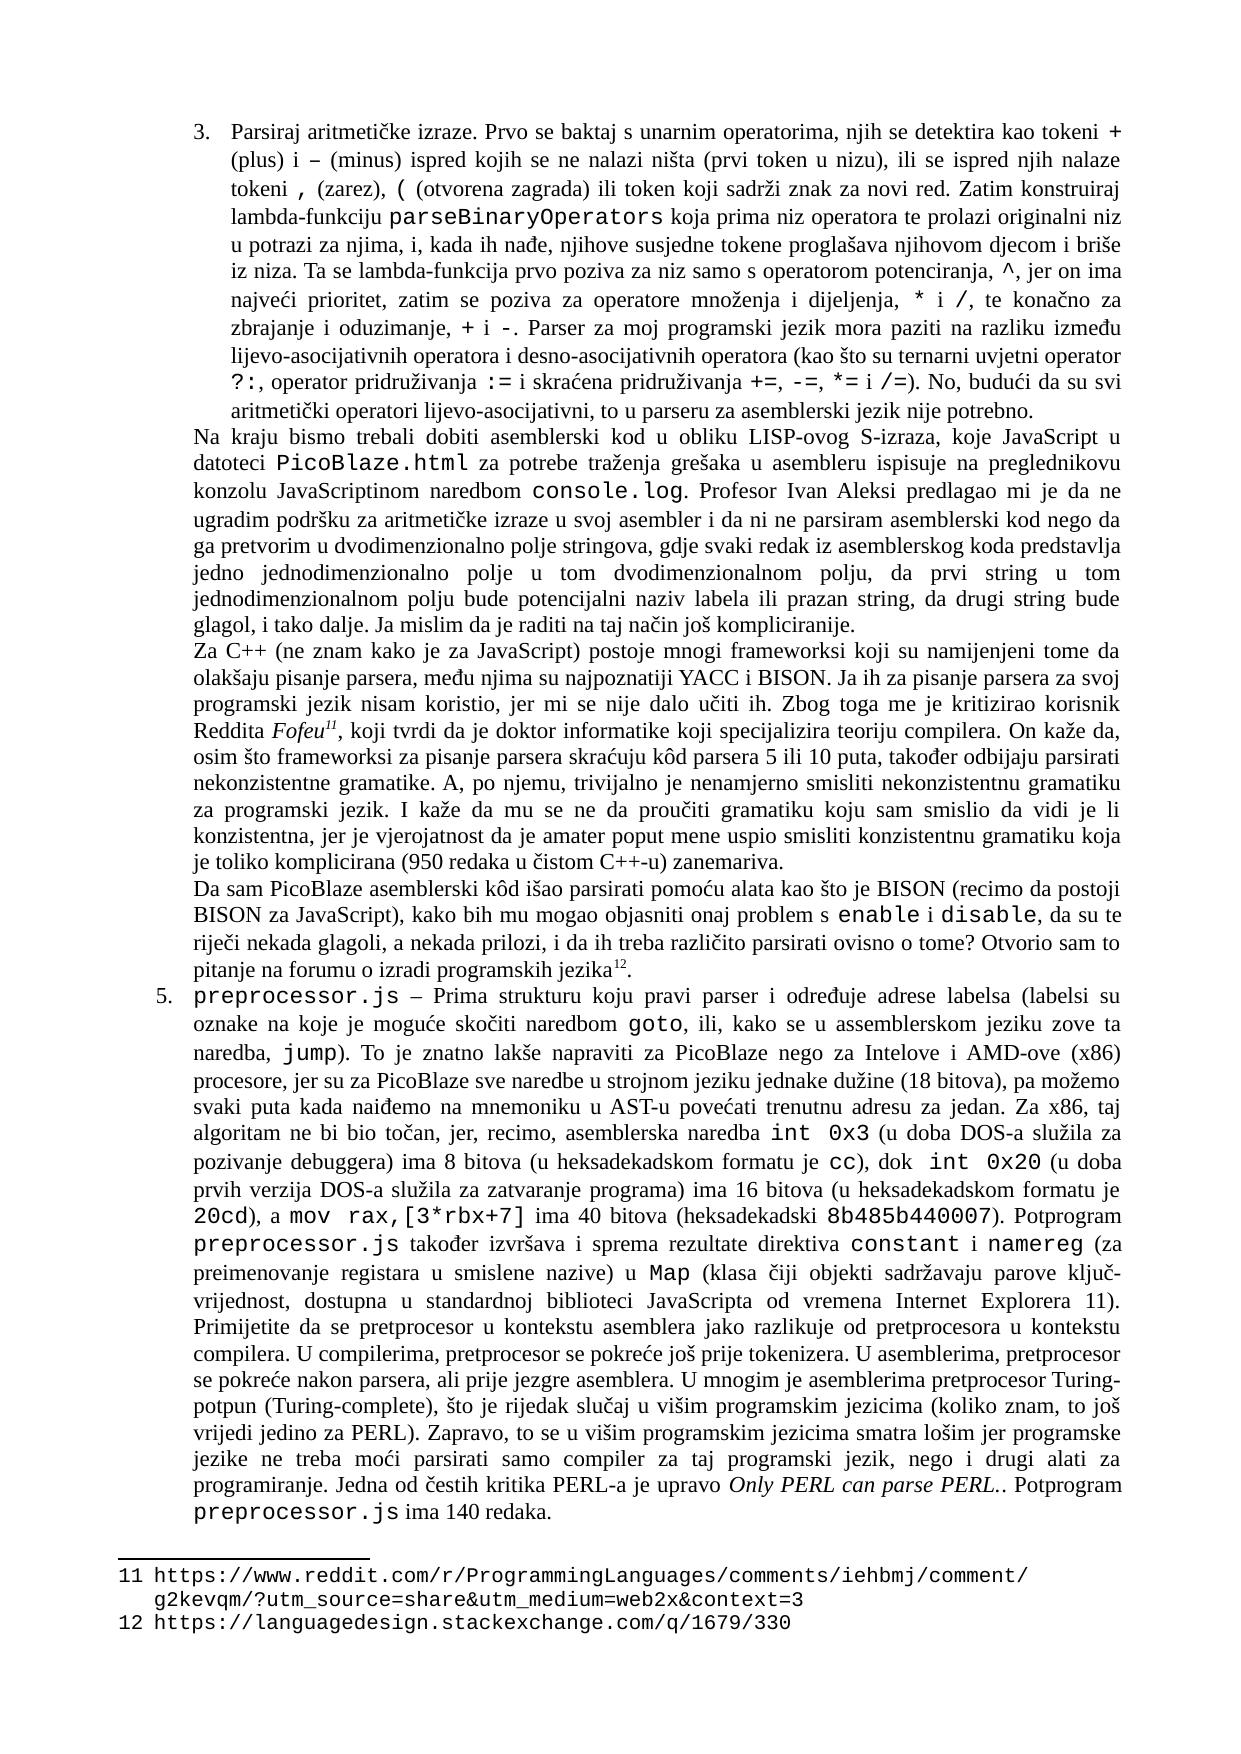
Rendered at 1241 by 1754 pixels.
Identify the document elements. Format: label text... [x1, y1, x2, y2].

list preprocessor.js – Prima strukturu koju pravi parser i određuje adrese labelsa (labelsi su oznake na koje je moguće skočiti naredbom goto, ili, kako se u assemblerskom jeziku zove ta naredba, jump). To je znatno lakše napraviti za PicoBlaze nego za Intelove i AMD-ove (x86) procesore, jer su za PicoBlaze sve naredbe u strojnom jeziku jednake dužine (18 bitova), pa možemo svaki puta kada naiđemo na mnemoniku u AST-u povećati trenutnu adresu za jedan. Za x86, taj algoritam ne bi bio točan, jer, recimo, asemblerska naredba int 0x3 (u doba DOS-a služila za pozivanje debuggera) ima 8 bitova (u heksadekadskom formatu je cc), dok int 0x20 (u doba prvih verzija DOS-a služila za zatvaranje programa) ima 16 bitova (u heksadekadskom formatu je 20cd), a mov rax,[3*rbx+7] ima 40 bitova (heksadekadski 8b485b440007). Potprogram preprocessor.js također izvršava i sprema rezultate direktiva constant i namereg (za preimenovanje registara u smislene nazive) u Map (klasa čiji objekti sadržavaju parove ključ-vrijednost, dostupna u standardnoj biblioteci JavaScripta od vremena Internet Explorera 11). Primijetite da se pretprocesor u kontekstu asemblera jako razlikuje od pretprocesora u kontekstu compilera. U compilerima, pretprocesor se pokreće još prije tokenizera. U asemblerima, pretprocesor se pokreće nakon parsera, ali prije jezgre asemblera. U mnogim je asemblerima pretprocesor Turing-potpun (Turing-complete), što je rijedak slučaj u višim programskim jezicima (koliko znam, to još vrijedi jedino za PERL). Zapravo, to se u višim programskim jezicima smatra lošim jer programske jezike ne treba moći parsirati samo compiler za taj programski jezik, nego i drugi alati za programiranje. Jedna od čestih kritika PERL-a je upravo Only PERL can parse PERL.. Potprogram preprocessor.js ima 140 redaka. [156, 982, 1122, 1526]
text https://languagedesign.stackexchange.com/q/1679/330 [118, 1612, 1122, 1636]
text Za C++ (ne znam kako je za JavaScript) postoje mnogi frameworksi koji su namijenjeni tome da olakšaju pisanje parsera, među njima su najpoznatiji YACC i BISON. Ja ih za pisanje parsera za svoj programski jezik nisam koristio, jer mi se nije dalo učiti ih. Zbog toga me je kritizirao korisnik Reddita Fofeu, koji tvrdi da je doktor informatike koji specijalizira teoriju compilera. On kaže da, osim što frameworksi za pisanje parsera skraćuju kôd parsera 5 ili 10 puta, također odbijaju parsirati nekonzistentne gramatike. A, po njemu, trivijalno je nenamjerno smisliti nekonzistentnu gramatiku za programski jezik. I kaže da mu se ne da proučiti gramatiku koju sam smislio da vidi je li konzistentna, jer je vjerojatnost da je amater poput mene uspio smisliti konzistentnu gramatiku koja je toliko komplicirana (950 redaka u čistom C++-u) zanemariva. [193, 638, 1122, 875]
text Da sam PicoBlaze asemblerski kôd išao parsirati pomoću alata kao što je BISON (recimo da postoji BISON za JavaScript), kako bih mu mogao objasniti onaj problem s enable i disable, da su te riječi nekada glagoli, a nekada prilozi, i da ih treba različito parsirati ovisno o tome? Otvorio sam to pitanje na forumu o izradi programskih jezika. [193, 875, 1122, 982]
text Na kraju bismo trebali dobiti asemblerski kod u obliku LISP-ovog S-izraza, koje JavaScript u datoteci PicoBlaze.html za potrebe traženja grešaka u asembleru ispisuje na preglednikovu konzolu JavaScriptinom naredbom console.log. Profesor Ivan Aleksi predlagao mi je da ne ugradim podršku za aritmetičke izraze u svoj asembler i da ni ne parsiram asemblerski kod nego da ga pretvorim u dvodimenzionalno polje stringova, gdje svaki redak iz asemblerskog koda predstavlja jedno jednodimenzionalno polje u tom dvodimenzionalnom polju, da prvi string u tom jednodimenzionalnom polju bude potencijalni naziv labela ili prazan string, da drugi string bude glagol, i tako dalje. Ja mislim da je raditi na taj način još kompliciranije. [193, 423, 1122, 638]
text https://www.reddit.com/r/ProgrammingLanguages/comments/iehbmj/comment/g2kevqm/?utm_source=share&utm_medium=web2x&context=3 [118, 1565, 1122, 1612]
list Parsiraj aritmetičke izraze. Prvo se baktaj s unarnim operatorima, njih se detektira kao tokeni + (plus) i – (minus) ispred kojih se ne nalazi ništa (prvi token u nizu), ili se ispred njih nalaze tokeni , (zarez), ( (otvorena zagrada) ili token koji sadrži znak za novi red. Zatim konstruiraj lambda-funkciju parseBinaryOperators koja prima niz operatora te prolazi originalni niz u potrazi za njima, i, kada ih nađe, njihove susjedne tokene proglašava njihovom djecom i briše iz niza. Ta se lambda-funkcija prvo poziva za niz samo s operatorom potenciranja, ^, jer on ima najveći prioritet, zatim se poziva za operatore množenja i dijeljenja, * i /, te konačno za zbrajanje i oduzimanje, + i -. Parser za moj programski jezik mora paziti na razliku između lijevo-asocijativnih operatora i desno-asocijativnih operatora (kao što su ternarni uvjetni operator ?:, operator pridruživanja := i skraćena pridruživanja +=, -=, *= i /=). No, budući da su svi aritmetički operatori lijevo-asocijativni, to u parseru za asemblerski jezik nije potrebno. [193, 118, 1122, 423]
